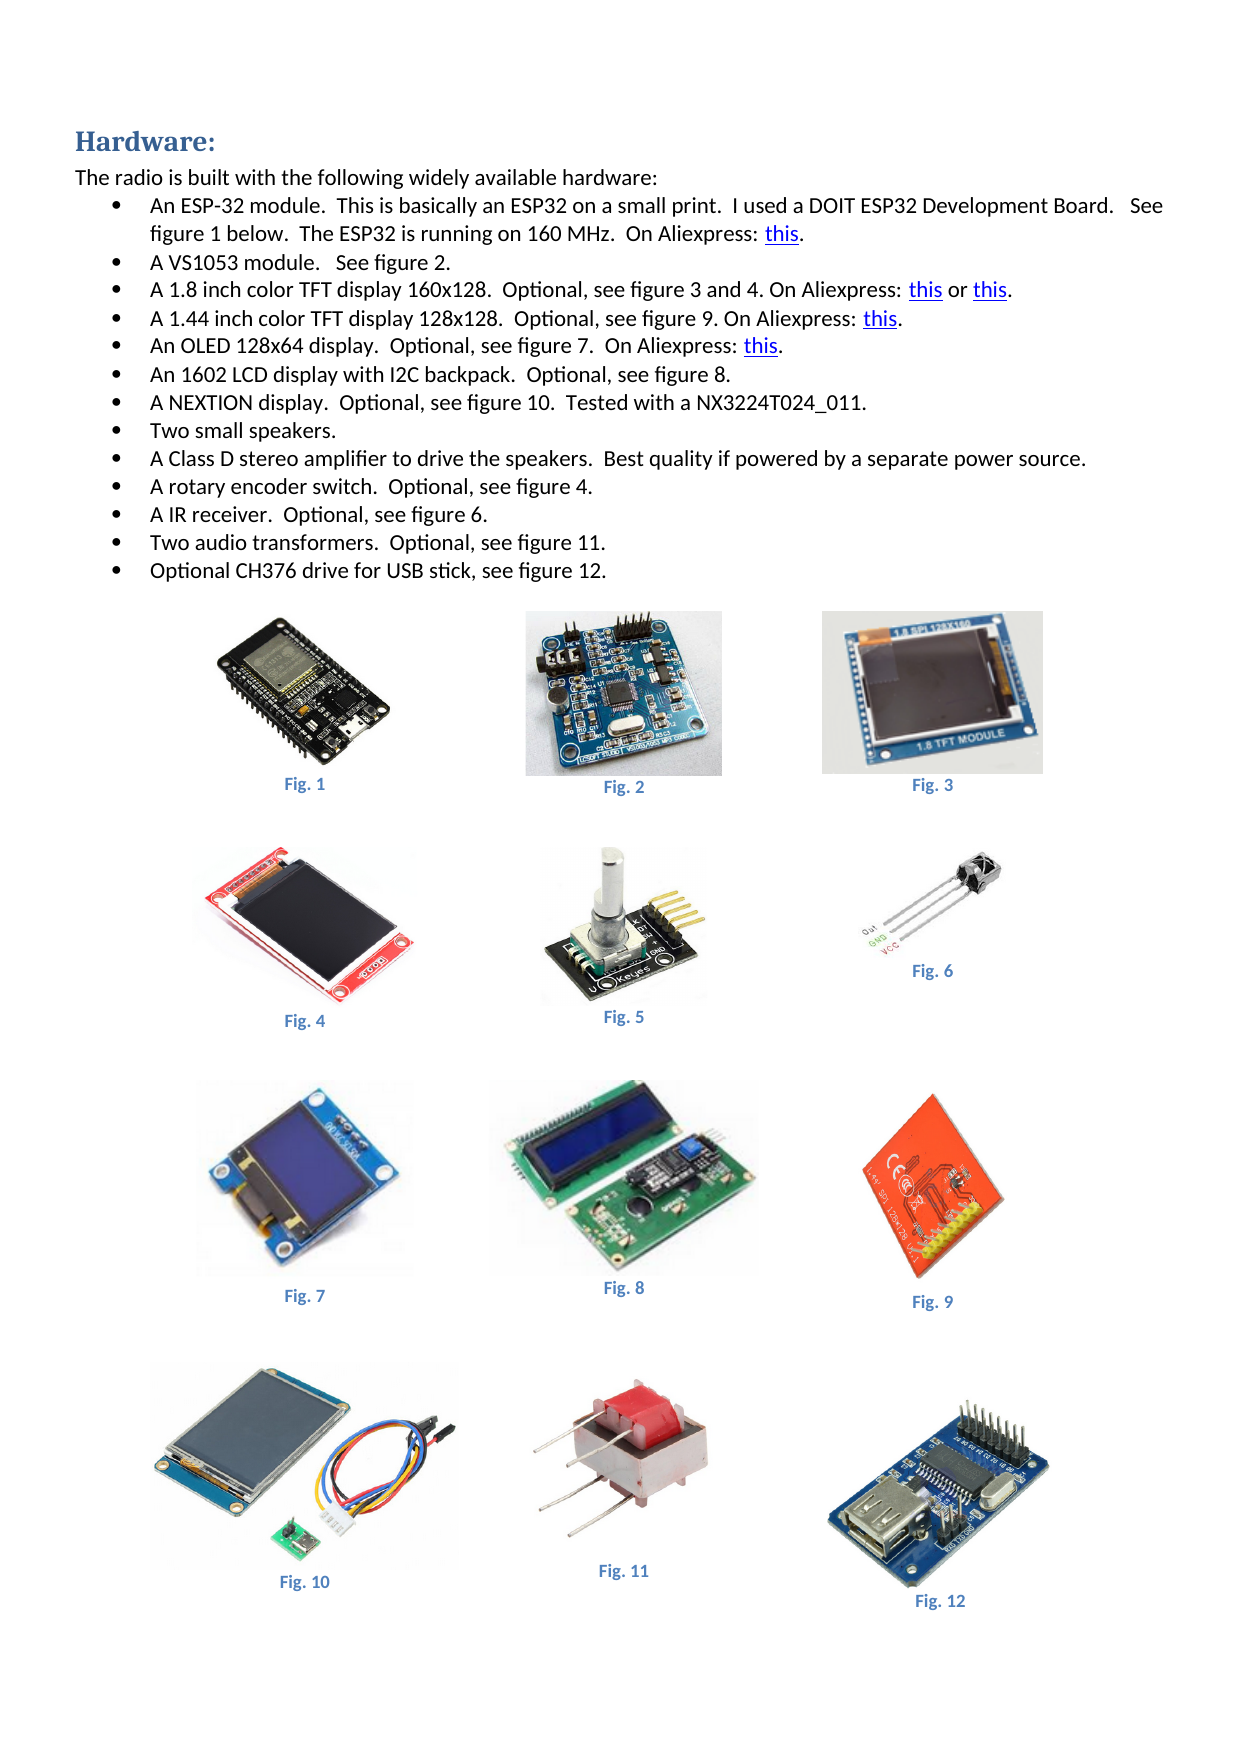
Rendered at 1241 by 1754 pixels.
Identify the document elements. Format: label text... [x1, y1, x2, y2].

table_header Fig. 2 [471, 612, 777, 847]
list A 1.8 inch color TFT display 160x128. Optional, see figure 3 and 4. On Aliexpress: this or this. [112, 276, 1165, 304]
text The radio is built with the following widely available hardware: [75, 163, 1165, 192]
table_cell [777, 1362, 1088, 1642]
list A NEXTION display. Optional, see figure 10. Tested with a NX3224T024_011. [112, 388, 1165, 416]
list A VS1053 module. See figure 2. [112, 248, 1165, 276]
table_cell Fig. 7 [139, 1081, 471, 1362]
table_cell Fig. 8 [471, 1081, 777, 1362]
picture [525, 611, 722, 776]
list An ESP-32 module. This is basically an ESP32 on a small print. I used a DOIT ESP32 Development Board. See figure 1 below. The ESP32 is running on 160 MHz. On Aliexpress: this. [112, 192, 1165, 248]
table_cell Fig. 5 [471, 847, 777, 1081]
table_cell Fig. 11 [471, 1362, 777, 1642]
picture [822, 611, 1043, 774]
picture [150, 1362, 459, 1570]
picture [191, 847, 418, 1009]
list An 1602 LCD display with I2C backpack. Optional, see figure 8. [112, 360, 1165, 388]
table_header Fig. 1 [139, 612, 471, 847]
subtitle Hardware: [75, 125, 1165, 158]
list An OLED 128x64 display. Optional, see figure 7. On Aliexpress: this. [112, 332, 1165, 360]
list A Class D stereo amplifier to drive the speakers. Best quality if powered by a separate power source. [112, 444, 1165, 472]
picture [540, 847, 708, 1006]
list A 1.44 inch color TFT display 128x128. Optional, see figure 9. On Aliexpress: this. [112, 304, 1165, 332]
picture [519, 1362, 728, 1559]
picture [209, 611, 400, 772]
table_cell Fig. 10 [139, 1362, 471, 1642]
picture [488, 1080, 759, 1276]
picture [858, 847, 1007, 960]
table_header Fig. 3 [777, 612, 1088, 847]
table_cell Fig. 4 [139, 847, 471, 1081]
list Two small speakers. [112, 416, 1165, 444]
table_cell Fig. 6 [777, 847, 1088, 1081]
list A IR receiver. Optional, see figure 6. [112, 500, 1165, 528]
picture [195, 1080, 414, 1285]
table_cell Fig. 9 [777, 1081, 1088, 1362]
list Optional CH376 drive for USB stick, see figure 12. [112, 556, 1165, 612]
list Two audio transformers. Optional, see figure 11. [112, 528, 1165, 556]
picture [844, 1080, 1021, 1291]
list A rotary encoder switch. Optional, see figure 4. [112, 472, 1165, 500]
picture [827, 1396, 1054, 1590]
